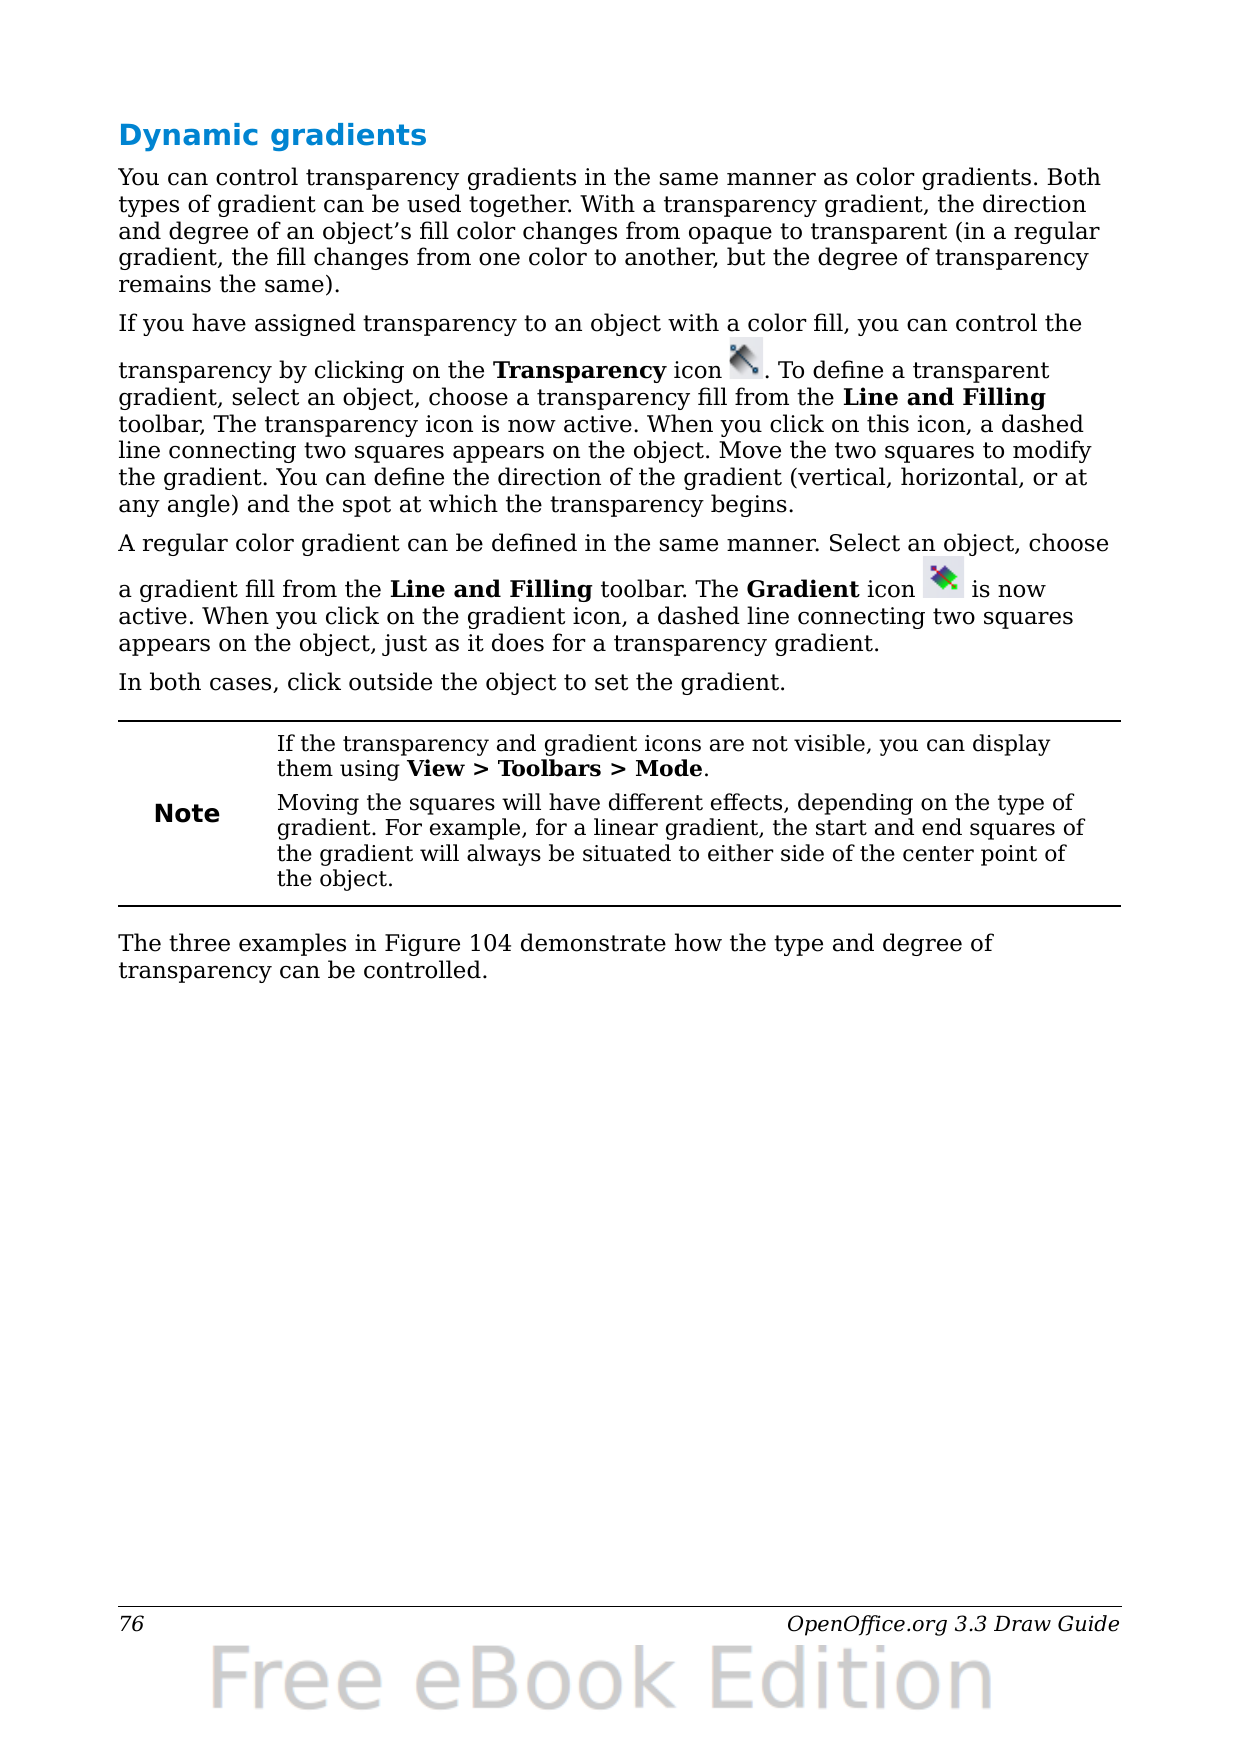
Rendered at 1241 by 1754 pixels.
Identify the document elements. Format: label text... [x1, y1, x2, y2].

picture [729, 337, 764, 379]
picture [207, 1645, 994, 1713]
picture [922, 556, 965, 598]
text You can control transparency gradients in the same manner as color gradients. Both types of gradient can be used together. With a transparency gradient, the direction and degree of an object’s fill color changes from opaque to transparent (in a regular gradient, the fill changes from one color to another, but the degree of transparency remains the same). [118, 164, 1122, 298]
text In both cases, click outside the object to set the gradient. [118, 669, 1122, 696]
text If you have assigned transparency to an object with a color fill, you can control the transparency by clicking on the Transparency icon . To define a transparent gradient, select an object, choose a transparency fill from the Line and Filling toolbar, The transparency icon is now active. When you click on this icon, a dashed line connecting two squares appears on the object. Move the two squares to modify the gradient. You can define the direction of the gradient (vertical, horizontal, or at any angle) and the spot at which the transparency begins. [118, 310, 1122, 517]
table_header If the transparency and gradient icons are not visible, you can display them using View > Toolbars > Mode. Moving the squares will have different effects, depending on the type of gradient. For example, for a linear gradient, the start and end squares of the gradient will always be situated to either side of the center point of the object. [255, 722, 1121, 904]
table_header Note [118, 722, 255, 904]
text A regular color gradient can be defined in the same manner. Select an object, choose a gradient fill from the Line and Filling toolbar. The Gradient icon is now active. When you click on the gradient icon, a dashed line connecting two squares appears on the object, just as it does for a transparency gradient. [118, 530, 1122, 657]
text The three examples in Figure 104 demonstrate how the type and degree of transparency can be controlled. [118, 930, 1122, 984]
subtitle Dynamic gradients [118, 118, 1122, 152]
